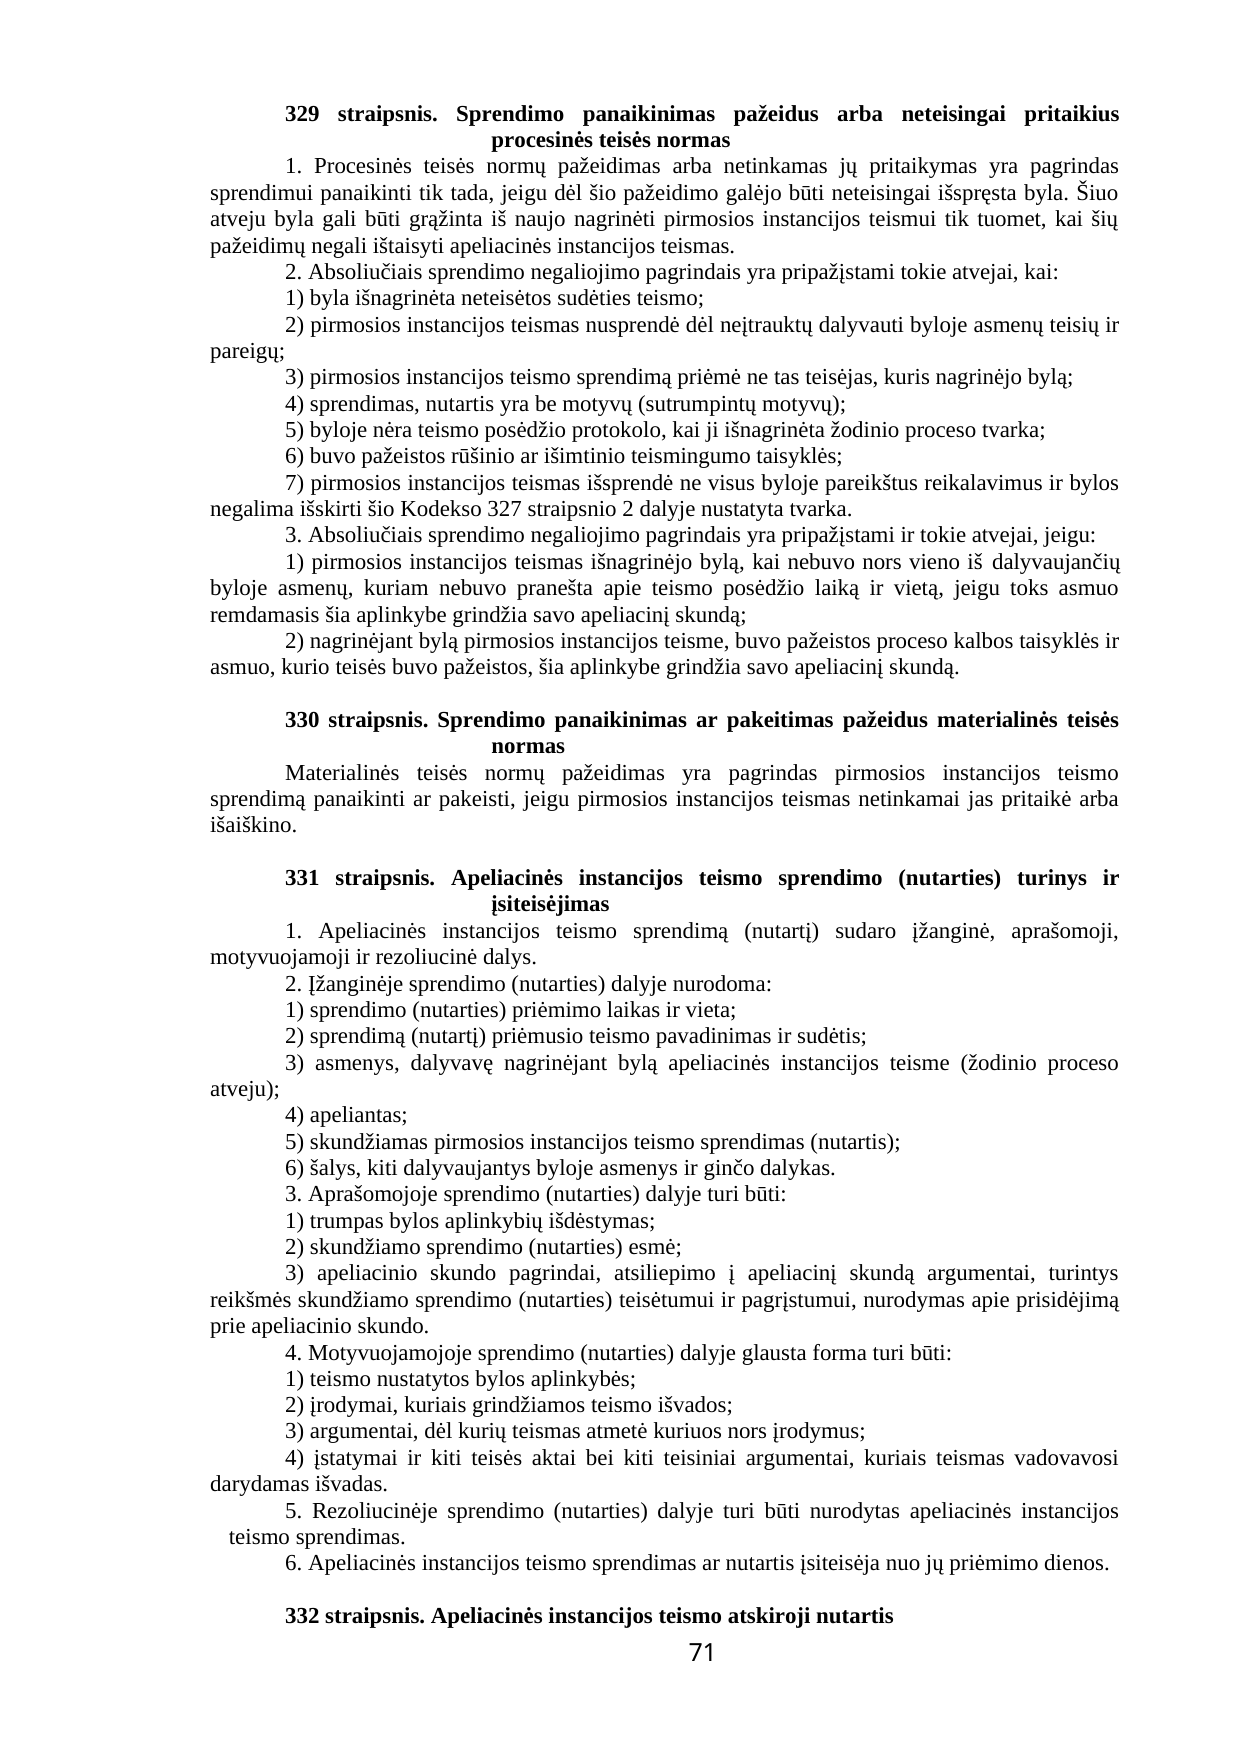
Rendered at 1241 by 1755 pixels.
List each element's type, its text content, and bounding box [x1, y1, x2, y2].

text 1. Apeliacinės instancijos teismo sprendimą (nutartį) sudaro įžanginė, aprašomoji, motyvuojamoji ir rezoliucinė dalys. [210, 917, 1120, 969]
text 1) byla išnagrinėta neteisėtos sudėties teismo; [210, 284, 1120, 311]
text 2) įrodymai, kuriais grindžiamos teismo išvados; [210, 1391, 1120, 1418]
text 2) skundžiamo sprendimo (nutarties) esmė; [210, 1233, 1120, 1259]
text 4) apeliantas; [210, 1101, 1120, 1128]
text 1) teismo nustatytos bylos aplinkybės; [210, 1365, 1120, 1391]
text 5. Rezoliucinėje sprendimo (nutarties) dalyje turi būti nurodytas apeliacinės instancijos teismo sprendimas. [229, 1497, 1120, 1549]
text 3. Absoliučiais sprendimo negaliojimo pagrindais yra pripažįstami ir tokie atvejai, jeigu: [210, 522, 1120, 548]
text 4) įstatymai ir kiti teisės aktai bei kiti teisiniai argumentai, kuriais teismas vadovavosi darydamas išvadas. [210, 1444, 1120, 1497]
text 3) asmenys, dalyvavę nagrinėjant bylą apeliacinės instancijos teisme (žodinio proceso atveju); [210, 1049, 1120, 1101]
text 6) buvo pažeistos rūšinio ar išimtinio teismingumo taisyklės; [210, 442, 1120, 469]
text 332 straipsnis. Apeliacinės instancijos teismo atskiroji nutartis [210, 1602, 1120, 1628]
text 1. Procesinės teisės normų pažeidimas arba netinkamas jų pritaikymas yra pagrindas sprendimui panaikinti tik tada, jeigu dėl šio pažeidimo galėjo būti neteisingai išspręsta byla. Šiuo atveju byla gali būti grąžinta iš naujo nagrinėti pirmosios instancijos teismui tik tuomet, kai šių pažeidimų negali ištaisyti apeliacinės instancijos teismas. [210, 153, 1120, 258]
text 2. Absoliučiais sprendimo negaliojimo pagrindais yra pripažįstami tokie atvejai, kai: [210, 258, 1120, 284]
text 4) sprendimas, nutartis yra be motyvų (sutrumpintų motyvų); [210, 390, 1120, 416]
text 5) skundžiamas pirmosios instancijos teismo sprendimas (nutartis); [210, 1128, 1120, 1154]
text Materialinės teisės normų pažeidimas yra pagrindas pirmosios instancijos teismo sprendimą panaikinti ar pakeisti, jeigu pirmosios instancijos teismas netinkamai jas pritaikė arba išaiškino. [210, 759, 1120, 838]
text 1) sprendimo (nutarties) priėmimo laikas ir vieta; [210, 996, 1120, 1022]
text 3) apeliacinio skundo pagrindai, atsiliepimo į apeliacinį skundą argumentai, turintys reikšmės skundžiamo sprendimo (nutarties) teisėtumui ir pagrįstumui, nurodymas apie prisidėjimą prie apeliacinio skundo. [210, 1259, 1120, 1338]
text 329 straipsnis. Sprendimo panaikinimas pažeidus arba neteisingai pritaikius procesinės teisės normas [285, 100, 1120, 153]
text 330 straipsnis. Sprendimo panaikinimas ar pakeitimas pažeidus materialinės teisės normas [285, 706, 1120, 759]
text 5) byloje nėra teismo posėdžio protokolo, kai ji išnagrinėta žodinio proceso tvarka; [210, 416, 1120, 442]
text 331 straipsnis. Apeliacinės instancijos teismo sprendimo (nutarties) turinys ir įsiteisėjimas [285, 864, 1120, 917]
text 6. Apeliacinės instancijos teismo sprendimas ar nutartis įsiteisėja nuo jų priėmimo dienos. [229, 1549, 1120, 1576]
text 2) nagrinėjant bylą pirmosios instancijos teisme, buvo pažeistos proceso kalbos taisyklės ir asmuo, kurio teisės buvo pažeistos, šia aplinkybe grindžia savo apeliacinį skundą. [210, 627, 1120, 680]
text 3) argumentai, dėl kurių teismas atmetė kuriuos nors įrodymus; [210, 1418, 1120, 1444]
text 3. Aprašomojoje sprendimo (nutarties) dalyje turi būti: [210, 1180, 1120, 1207]
text 2) pirmosios instancijos teismas nusprendė dėl neįtrauktų dalyvauti byloje asmenų teisių ir pareigų; [210, 311, 1120, 363]
text 3) pirmosios instancijos teismo sprendimą priėmė ne tas teisėjas, kuris nagrinėjo bylą; [210, 363, 1120, 390]
text 1) pirmosios instancijos teismas išnagrinėjo bylą, kai nebuvo nors vieno iš dalyvaujančių byloje asmenų, kuriam nebuvo pranešta apie teismo posėdžio laiką ir vietą, jeigu toks asmuo remdamasis šia aplinkybe grindžia savo apeliacinį skundą; [210, 548, 1120, 627]
text 4. Motyvuojamojoje sprendimo (nutarties) dalyje glausta forma turi būti: [210, 1338, 1120, 1365]
text 6) šalys, kiti dalyvaujantys byloje asmenys ir ginčo dalykas. [210, 1154, 1120, 1180]
text 2) sprendimą (nutartį) priėmusio teismo pavadinimas ir sudėtis; [210, 1022, 1120, 1049]
text 7) pirmosios instancijos teismas išsprendė ne visus byloje pareikštus reikalavimus ir bylos negalima išskirti šio Kodekso 327 straipsnio 2 dalyje nustatyta tvarka. [210, 469, 1120, 522]
text 1) trumpas bylos aplinkybių išdėstymas; [210, 1207, 1120, 1233]
text 2. Įžanginėje sprendimo (nutarties) dalyje nurodoma: [210, 969, 1120, 996]
